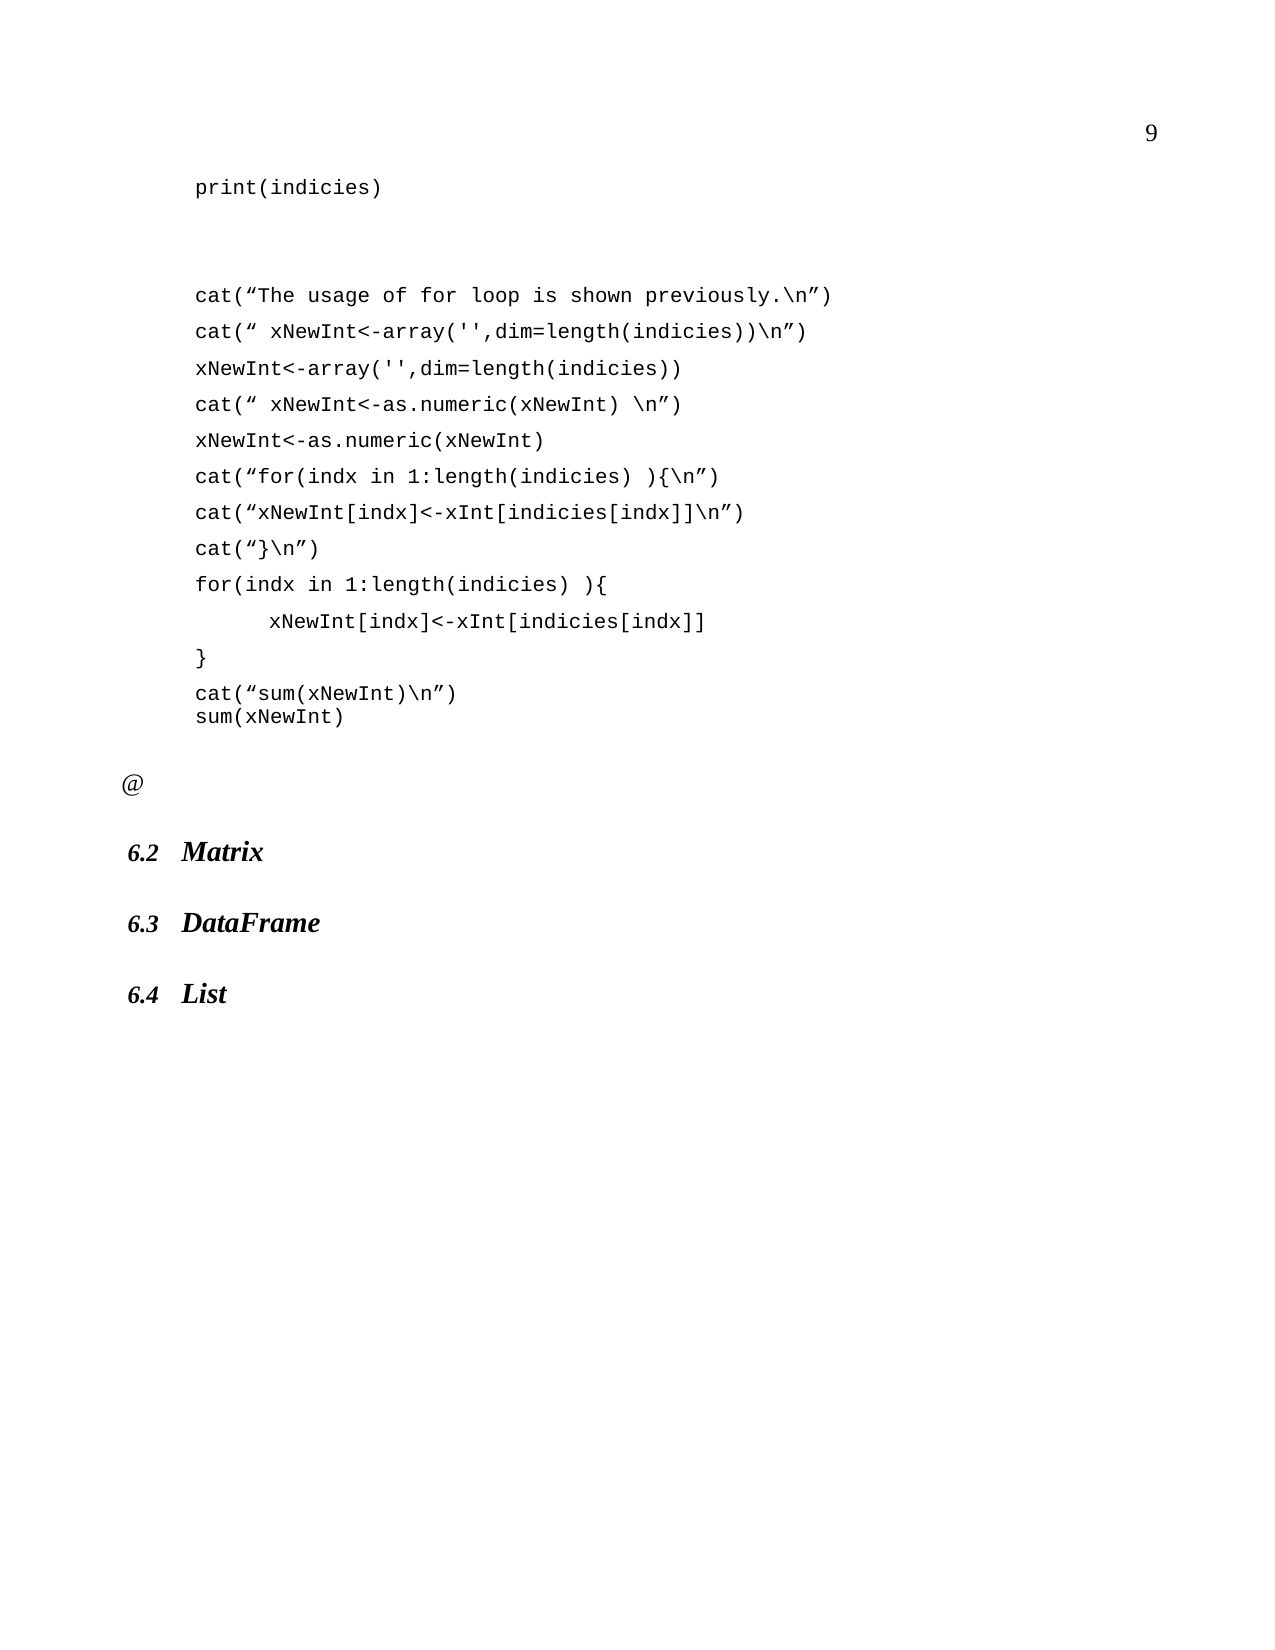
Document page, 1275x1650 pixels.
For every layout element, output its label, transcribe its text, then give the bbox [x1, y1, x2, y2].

text for(indx in 1:length(indicies) ){ [121, 574, 1158, 598]
text cat(“for(indx in 1:length(indicies) ){\n”) [121, 466, 1158, 490]
text @ [121, 768, 1158, 796]
text cat(“ xNewInt<-array('',dim=length(indicies))\n”) [121, 321, 1158, 345]
text xNewInt[indx]<-xInt[indicies[indx]] [121, 611, 1158, 634]
text } [121, 647, 1158, 670]
subtitle Matrix [121, 834, 1158, 867]
subtitle DataFrame [121, 905, 1158, 938]
subtitle List [121, 976, 1158, 1009]
text xNewInt<-array('',dim=length(indicies)) [121, 358, 1158, 381]
text print(indicies) [121, 177, 1158, 201]
text cat(“xNewInt[indx]<-xInt[indicies[indx]]\n”) [121, 502, 1158, 526]
text cat(“sum(xNewInt)\n”) [121, 683, 1158, 707]
text cat(“}\n”) [121, 538, 1158, 562]
text cat(“ xNewInt<-as.numeric(xNewInt) \n”) [121, 394, 1158, 417]
text cat(“The usage of for loop is shown previously.\n”) [121, 285, 1158, 309]
text xNewInt<-as.numeric(xNewInt) [121, 430, 1158, 453]
text sum(xNewInt) [121, 707, 1158, 730]
